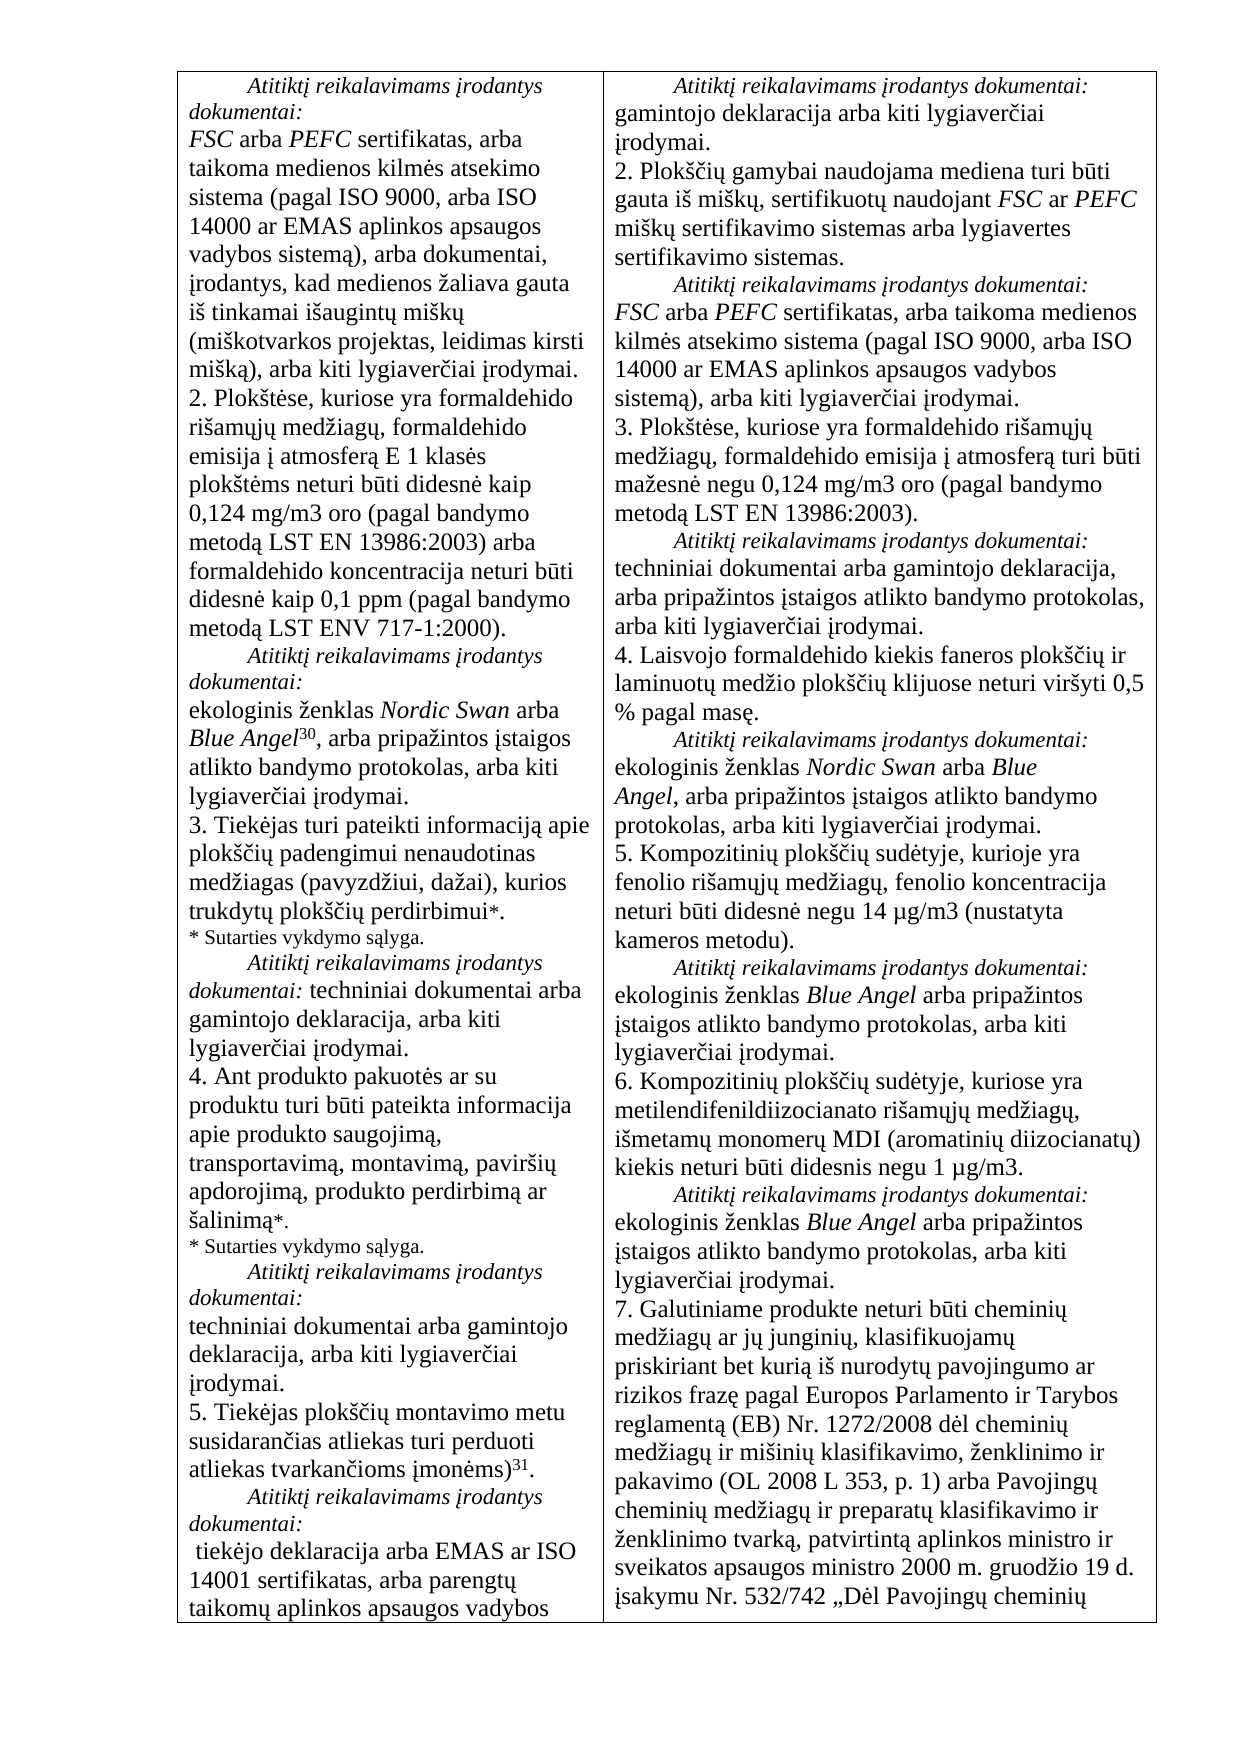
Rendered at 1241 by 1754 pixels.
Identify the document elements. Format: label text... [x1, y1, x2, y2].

table_cell Atitiktį reikalavimams įrodantys dokumentai: gamintojo deklaracija arba kiti lygiaverčiai įrodymai. 2. Plokščių gamybai naudojama mediena turi būti gauta iš miškų, sertifikuotų naudojant FSC ar PEFC miškų sertifikavimo sistemas arba lygiavertes sertifikavimo sistemas. Atitiktį reikalavimams įrodantys dokumentai: FSC arba PEFC sertifikatas, arba taikoma medienos kilmės atsekimo sistema (pagal ISO 9000, arba ISO 14000 ar EMAS aplinkos apsaugos vadybos sistemą), arba kiti lygiaverčiai įrodymai. 3. Plokštėse, kuriose yra formaldehido rišamųjų medžiagų, formaldehido emisija į atmosferą turi būti mažesnė negu 0,124 mg/m3 oro (pagal bandymo metodą LST EN 13986:2003). Atitiktį reikalavimams įrodantys dokumentai: techniniai dokumentai arba gamintojo deklaracija, arba pripažintos įstaigos atlikto bandymo protokolas, arba kiti lygiaverčiai įrodymai. 4. Laisvojo formaldehido kiekis faneros plokščių ir laminuotų medžio plokščių klijuose neturi viršyti 0,5 % pagal masę. Atitiktį reikalavimams įrodantys dokumentai: ekologinis ženklas Nordic Swan arba Blue Angel, arba pripažintos įstaigos atlikto bandymo protokolas, arba kiti lygiaverčiai įrodymai. 5. Kompozitinių plokščių sudėtyje, kurioje yra fenolio rišamųjų medžiagų, fenolio koncentracija neturi būti didesnė negu 14 µg/m3 (nustatyta kameros metodu). Atitiktį reikalavimams įrodantys dokumentai: ekologinis ženklas Blue Angel arba pripažintos įstaigos atlikto bandymo protokolas, arba kiti lygiaverčiai įrodymai. 6. Kompozitinių plokščių sudėtyje, kuriose yra metilendifenildiizocianato rišamųjų medžiagų, išmetamų monomerų MDI (aromatinių diizocianatų) kiekis neturi būti didesnis negu 1 µg/m3. Atitiktį reikalavimams įrodantys dokumentai: ekologinis ženklas Blue Angel arba pripažintos įstaigos atlikto bandymo protokolas, arba kiti lygiaverčiai įrodymai. 7. Galutiniame produkte neturi būti cheminių medžiagų ar jų junginių, klasifikuojamų priskiriant bet kurią iš nurodytų pavojingumo ar rizikos frazę pagal Europos Parlamento ir Tarybos reglamentą (EB) Nr. 1272/2008 dėl cheminių medžiagų ir mišinių klasifikavimo, ženklinimo ir pakavimo (OL 2008 L 353, p. 1) arba Pavojingų cheminių medžiagų ir preparatų klasifikavimo ir ženklinimo tvarką, patvirtintą aplinkos ministro ir sveikatos apsaugos ministro 2000 m. gruodžio 19 d. įsakymu Nr. 532/742 „Dėl Pavojingų cheminių [604, 72, 1156, 1622]
table_cell Atitiktį reikalavimams įrodantys dokumentai: FSC arba PEFC sertifikatas, arba taikoma medienos kilmės atsekimo sistema (pagal ISO 9000, arba ISO 14000 ar EMAS aplinkos apsaugos vadybos sistemą), arba dokumentai, įrodantys, kad medienos žaliava gauta iš tinkamai išaugintų miškų (miškotvarkos projektas, leidimas kirsti mišką), arba kiti lygiaverčiai įrodymai. 2. Plokštėse, kuriose yra formaldehido rišamųjų medžiagų, formaldehido emisija į atmosferą E 1 klasės plokštėms neturi būti didesnė kaip 0,124 mg/m3 oro (pagal bandymo metodą LST EN 13986:2003) arba formaldehido koncentracija neturi būti didesnė kaip 0,1 ppm (pagal bandymo metodą LST ENV 717-1:2000). Atitiktį reikalavimams įrodantys dokumentai: ekologinis ženklas Nordic Swan arba Blue Angel30, arba pripažintos įstaigos atlikto bandymo protokolas, arba kiti lygiaverčiai įrodymai. 3. Tiekėjas turi pateikti informaciją apie plokščių padengimui nenaudotinas medžiagas (pavyzdžiui, dažai), kurios trukdytų plokščių perdirbimui*. * Sutarties vykdymo sąlyga. Atitiktį reikalavimams įrodantys dokumentai: techniniai dokumentai arba gamintojo deklaracija, arba kiti lygiaverčiai įrodymai. 4. Ant produkto pakuotės ar su produktu turi būti pateikta informacija apie produkto saugojimą, transportavimą, montavimą, paviršių apdorojimą, produkto perdirbimą ar šalinimą*. * Sutarties vykdymo sąlyga. Atitiktį reikalavimams įrodantys dokumentai: techniniai dokumentai arba gamintojo deklaracija, arba kiti lygiaverčiai įrodymai. 5. Tiekėjas plokščių montavimo metu susidarančias atliekas turi perduoti atliekas tvarkančioms įmonėms)31. Atitiktį reikalavimams įrodantys dokumentai: tiekėjo deklaracija arba EMAS ar ISO 14001 sertifikatas, arba parengtų taikomų aplinkos apsaugos vadybos [178, 72, 603, 1622]
